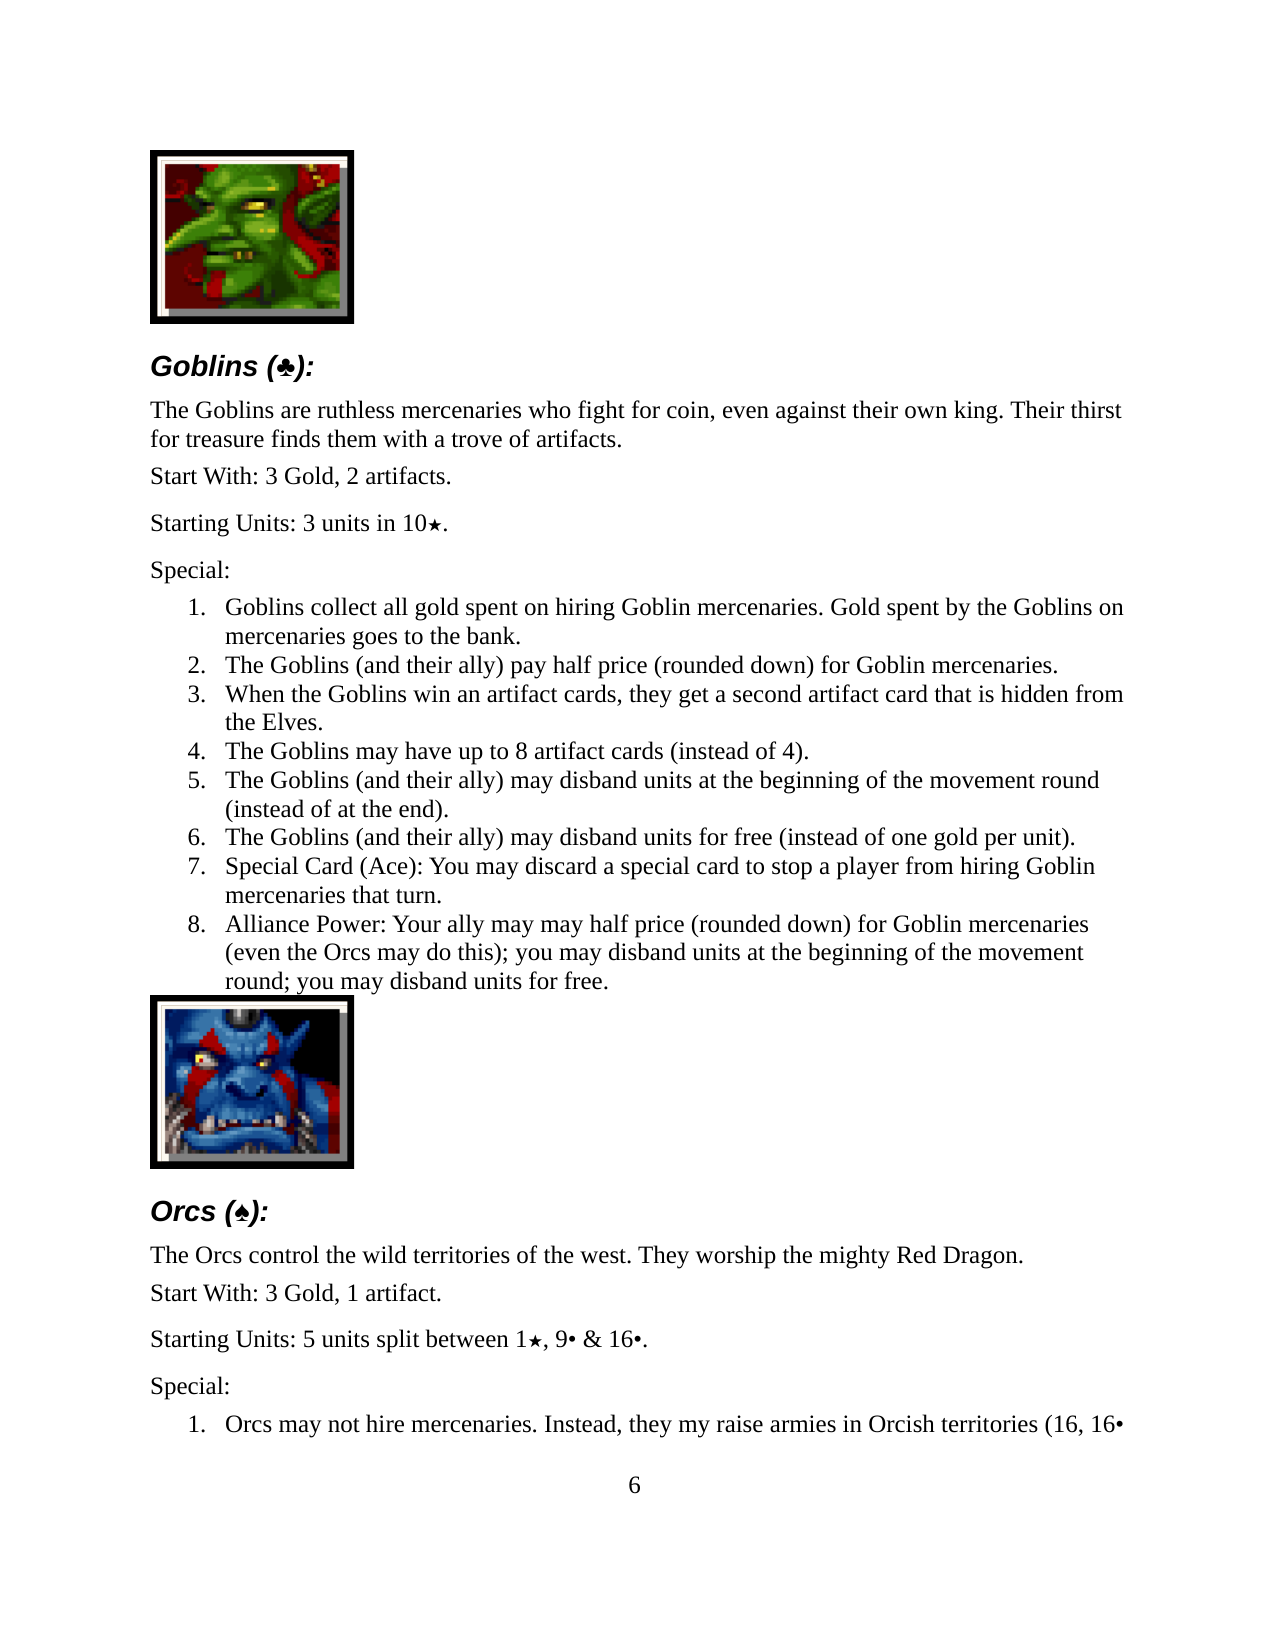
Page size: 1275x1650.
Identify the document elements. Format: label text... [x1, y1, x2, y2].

list Special Card (Ace): You may discard a special card to stop a player from hiring Goblin mercenaries that turn. [187, 851, 1125, 909]
text Special: [150, 1371, 1125, 1400]
list Alliance Power: Your ally may may half price (rounded down) for Goblin mercenaries (even the Orcs may do this); you may disband units at the beginning of the movement round; you may disband units for free. [187, 909, 1125, 995]
text Starting Units: 3 units in 10★. [150, 508, 1125, 537]
text The Orcs control the wild territories of the west. They worship the mighty Red Dragon. [150, 1240, 1125, 1269]
list The Goblins (and their ally) pay half price (rounded down) for Goblin mercenaries. [187, 650, 1125, 679]
list Orcs may not hire mercenaries. Instead, they my raise armies in Orcish territories (16, 16• [187, 1409, 1125, 1437]
list The Goblins (and their ally) may disband units for free (instead of one gold per unit). [187, 822, 1125, 851]
text Start With: 3 Gold, 2 artifacts. [150, 461, 1125, 490]
subtitle Goblins (♣): [150, 349, 1125, 382]
list Goblins collect all gold spent on hiring Goblin mercenaries. Gold spent by the Goblins on mercenaries goes to the bank. [187, 592, 1125, 650]
text Start With: 3 Gold, 1 artifact. [150, 1278, 1125, 1306]
list When the Goblins win an artifact cards, they get a second artifact card that is hidden from the Elves. [187, 679, 1125, 736]
text The Goblins are ruthless mercenaries who fight for coin, even against their own king. Their thirst for treasure finds them with a trove of artifacts. [150, 395, 1125, 452]
picture [150, 150, 355, 324]
list The Goblins may have up to 8 artifact cards (instead of 4). [187, 736, 1125, 765]
list The Goblins (and their ally) may disband units at the beginning of the movement round (instead of at the end). [187, 765, 1125, 822]
subtitle Orcs (♠): [150, 1194, 1125, 1227]
picture [150, 995, 355, 1169]
text Starting Units: 5 units split between 1★, 9• & 16•. [150, 1324, 1125, 1353]
text Special: [150, 555, 1125, 583]
